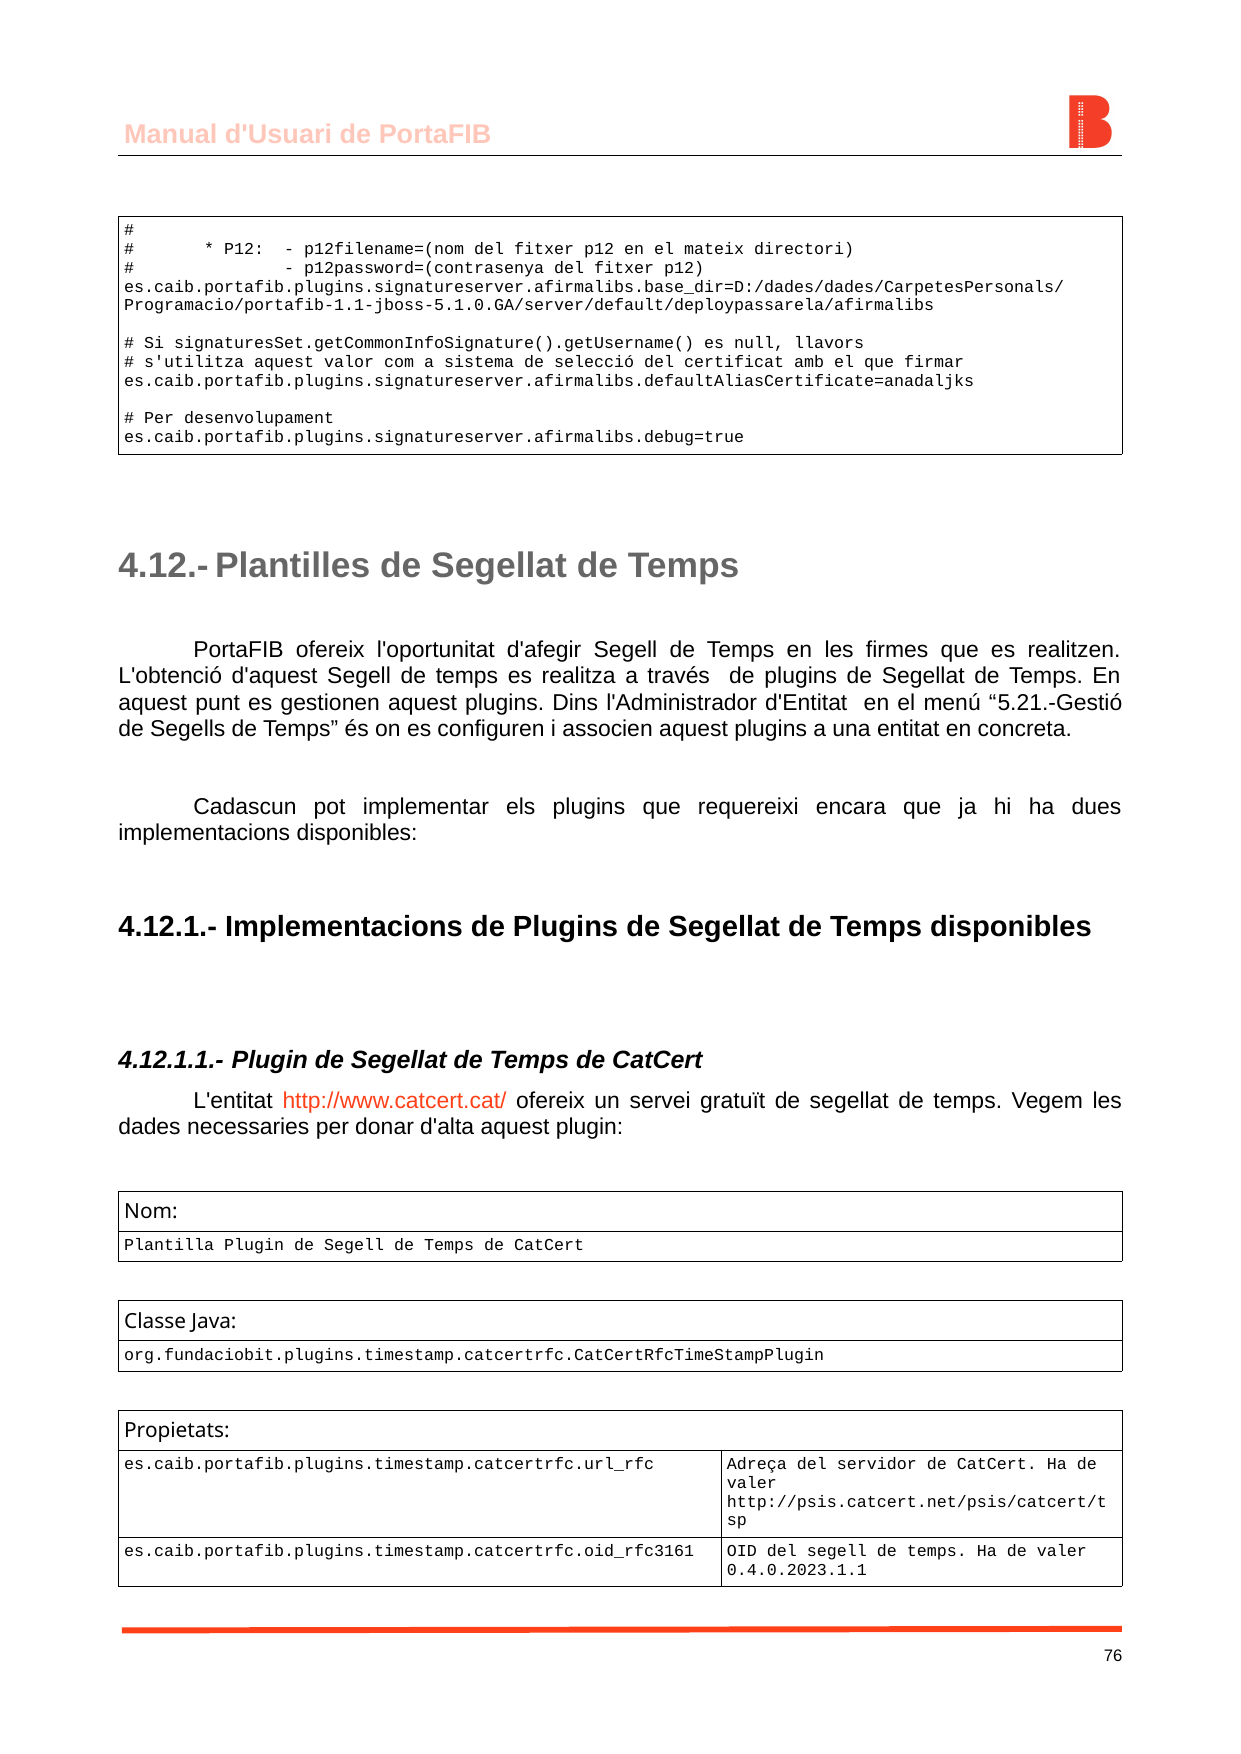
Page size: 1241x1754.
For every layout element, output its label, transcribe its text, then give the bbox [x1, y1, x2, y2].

table_cell es.caib.portafib.plugins.timestamp.catcertrfc.oid_rfc3161 [119, 1538, 721, 1586]
table_cell org.fundaciobit.plugins.timestamp.catcertrfc.CatCertRfcTimeStampPlugin [119, 1341, 1122, 1371]
text L'entitat http://www.catcert.cat/ ofereix un servei gratuït de segellat de temps. Vegem les dades necessaries per donar d'alta aquest plugin: [118, 1087, 1122, 1139]
text PortaFIB ofereix l'oportunitat d'afegir Segell de Temps en les firmes que es realitzen. L'obtenció d'aquest Segell de temps es realitza a través de plugins de Segellat de Temps. En aquest punt es gestionen aquest plugins. Dins l'Administrador d'Entitat en el menú “5.21Gestió de Segells de Temps” és on es configuren i associen aquest plugins a una entitat en concreta. [118, 636, 1122, 741]
table_header Classe Java: [119, 1301, 1122, 1340]
subtitle Plantilles de Segellat de Temps [118, 544, 1122, 584]
table_header # # * P12: - p12filename=(nom del fitxer p12 en el mateix directori) # - p12password=(contrasenya del fitxer p12) es.caib.portafib.plugins.signatureserver.afirmalibs.base_dir=D:/dades/dades/CarpetesPersonals/Programacio/portafib-1.1-jboss-5.1.0.GA/server/default/deploypassarela/afirmalibs # Si signaturesSet.getCommonInfoSignature().getUsername() es null, llavors # s'utilitza aquest valor com a sistema de selecció del certificat amb el que firmar es.caib.portafib.plugins.signatureserver.afirmalibs.defaultAliasCertificate=anadaljks # Per desenvolupament es.caib.portafib.plugins.signatureserver.afirmalibs.debug=true [119, 217, 1122, 453]
table_cell OID del segell de temps. Ha de valer 0.4.0.2023.1.1 [722, 1538, 1122, 1586]
table_header Nom: [119, 1192, 1122, 1231]
text Cadascun pot implementar els plugins que requereixi encara que ja hi ha dues implementacions disponibles: [118, 793, 1122, 845]
table_cell Plantilla Plugin de Segell de Temps de CatCert [119, 1232, 1122, 1261]
table_cell Adreça del servidor de CatCert. Ha de valer http://psis.catcert.net/psis/catcert/tsp [722, 1451, 1122, 1537]
subtitle Implementacions de Plugins de Segellat de Temps disponibles [118, 909, 1122, 943]
table_cell es.caib.portafib.plugins.timestamp.catcertrfc.url_rfc [119, 1451, 721, 1537]
subtitle Plugin de Segellat de Temps de CatCert [118, 1046, 1122, 1074]
table_header Propietats: [119, 1411, 1122, 1449]
picture [1063, 94, 1117, 150]
